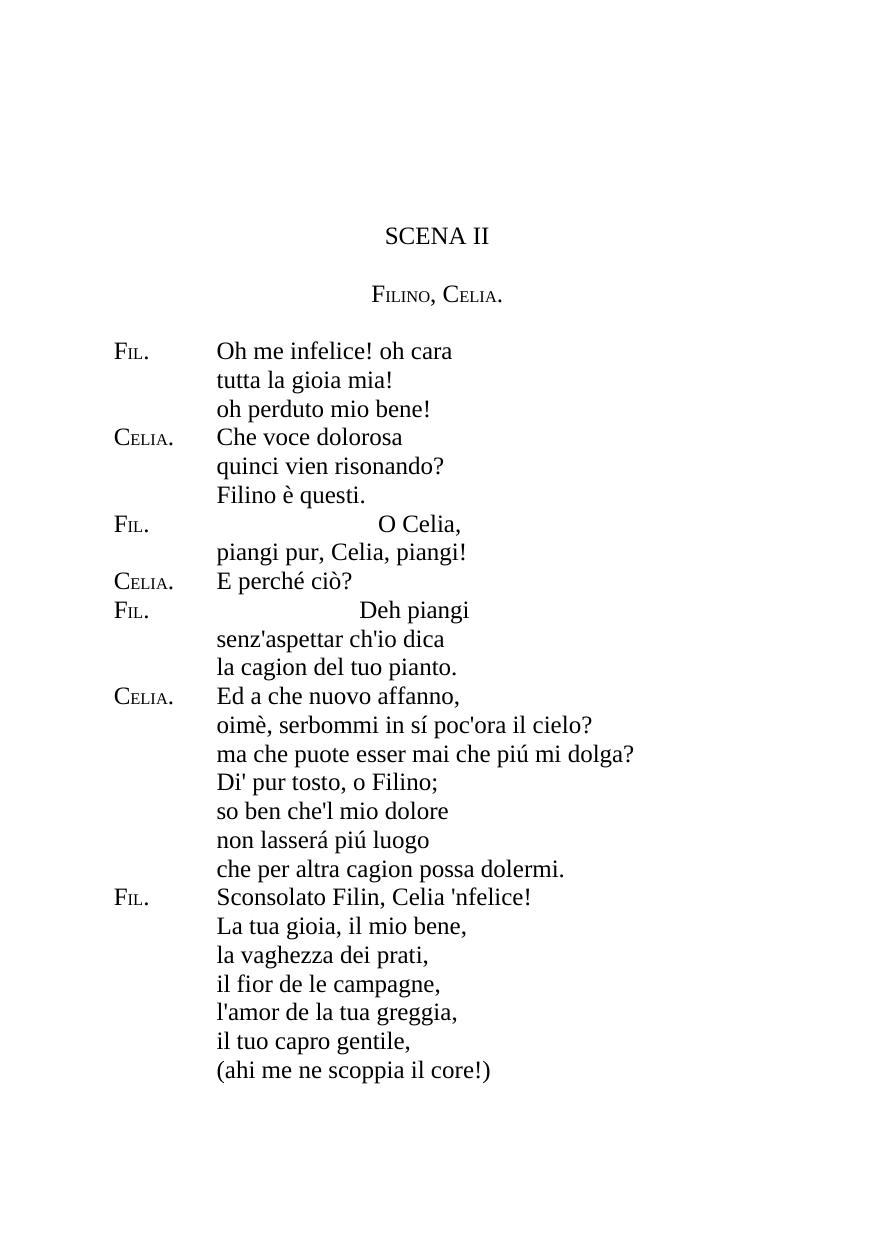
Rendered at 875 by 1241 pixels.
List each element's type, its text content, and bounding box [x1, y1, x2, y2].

table_cell Celia. [106, 423, 209, 509]
table_cell O Celia, piangi pur, Celia, piangi! [209, 509, 768, 566]
table_cell E perché ciò? [209, 566, 768, 595]
table_cell Celia. [106, 681, 209, 882]
table_cell Deh piangi senz'aspettar ch'io dica la cagion del tuo pianto. [209, 595, 768, 681]
table_cell Che voce dolorosa quinci vien risonando? Filino è questi. [209, 423, 768, 509]
table_header Fil. [106, 336, 209, 422]
table_header Oh me infelice! oh cara tutta la gioia mia! oh perduto mio bene! [209, 336, 768, 422]
table_cell Fil. [106, 883, 209, 1084]
table_cell Fil. [106, 595, 209, 681]
text Filino, Celia. [106, 279, 768, 307]
table_cell Ed a che nuovo affanno, oimè, serbommi in sí poc'ora il cielo? ma che puote esser mai che piú mi dolga? Di' pur tosto, o Filino; so ben che'l mio dolore non lasserá piú luogo che per altra cagion possa dolermi. [209, 681, 768, 882]
table_cell Celia. [106, 566, 209, 595]
table_cell Fil. [106, 509, 209, 566]
text SCENA II [106, 221, 768, 250]
table_cell Sconsolato Filin, Celia 'nfelice! La tua gioia, il mio bene, la vaghezza dei prati, il fior de le campagne, l'amor de la tua greggia, il tuo capro gentile, (ahi me ne scoppia il core!) [209, 883, 768, 1084]
